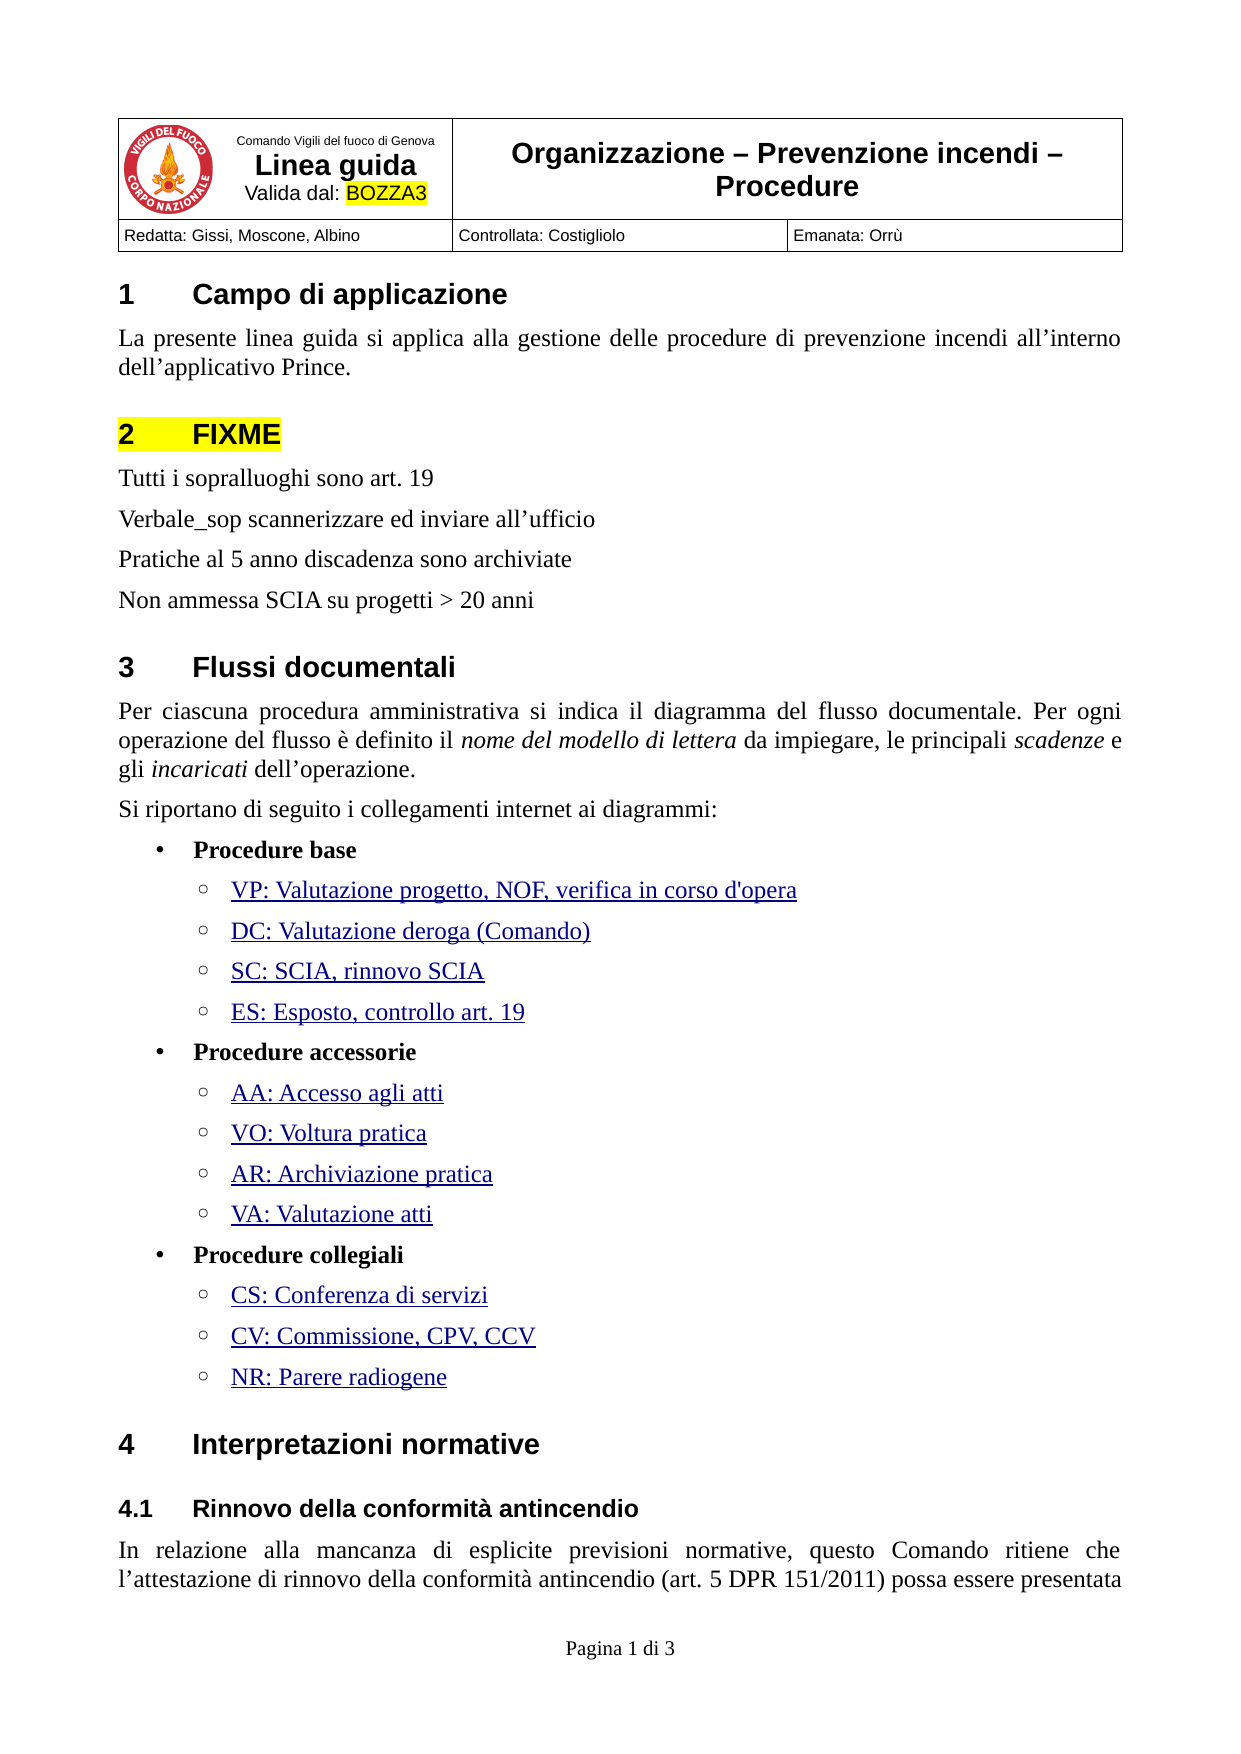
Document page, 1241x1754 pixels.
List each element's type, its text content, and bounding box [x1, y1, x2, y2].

text Non ammessa SCIA su progetti > 20 anni [118, 585, 1122, 613]
subtitle Interpretazioni normative [118, 1427, 1122, 1461]
text La presente linea guida si applica alla gestione delle procedure di prevenzione incendi all’interno dell’applicativo Prince. [118, 323, 1122, 380]
subtitle Flussi documentali [118, 650, 1122, 684]
subtitle Campo di applicazione [118, 277, 1122, 310]
list CS: Conferenza di servizi [193, 1281, 1122, 1309]
list Procedure collegiali [156, 1240, 1122, 1269]
table_header Comando Vigili del fuoco di Genova Linea guida Valida dal: BOZZA3 [219, 119, 452, 219]
list CV: Commissione, CPV, CCV [193, 1321, 1122, 1350]
text Tutti i sopralluoghi sono art. 19 [118, 463, 1122, 492]
list VA: Valutazione atti [193, 1199, 1122, 1228]
text Si riportano di seguito i collegamenti internet ai diagrammi: [118, 794, 1122, 823]
text Verbale_sop scannerizzare ed inviare all’ufficio [118, 504, 1122, 532]
table_header [119, 119, 219, 219]
list Procedure accessorie [156, 1037, 1122, 1066]
list VO: Voltura pratica [193, 1118, 1122, 1147]
list AA: Accesso agli atti [193, 1078, 1122, 1107]
table_cell Emanata: Orrù [788, 220, 1122, 251]
list NR: Parere radiogene [193, 1362, 1122, 1390]
text Per ciascuna procedura amministrativa si indica il diagramma del flusso documentale. Per ogni operazione del flusso è definito il nome del modello di lettera da impiegare, le principali scadenze e gli incaricati dell’operazione. [118, 696, 1122, 783]
table_header Organizzazione – Prevenzione incendi – Procedure [453, 119, 1122, 219]
subtitle Rinnovo della conformità antincendio [118, 1494, 1122, 1523]
list VP: Valutazione progetto, NOF, verifica in corso d'opera [193, 875, 1122, 904]
list Procedure base [156, 835, 1122, 864]
subtitle FIXME [118, 417, 1122, 451]
picture [124, 125, 213, 214]
text Pratiche al 5 anno discadenza sono archiviate [118, 544, 1122, 573]
text In relazione alla mancanza di esplicite previsioni normative, questo Comando ritiene che l’attestazione di rinnovo della conformità antincendio (art. 5 DPR 151/2011) possa essere presentata [118, 1535, 1122, 1593]
table_cell Redatta: Gissi, Moscone, Albino [119, 220, 452, 251]
list AR: Archiviazione pratica [193, 1159, 1122, 1188]
list DC: Valutazione deroga (Comando) [193, 916, 1122, 945]
list SC: SCIA, rinnovo SCIA [193, 956, 1122, 985]
table_cell Controllata: Costigliolo [453, 220, 787, 251]
list ES: Esposto, controllo art. 19 [193, 997, 1122, 1026]
